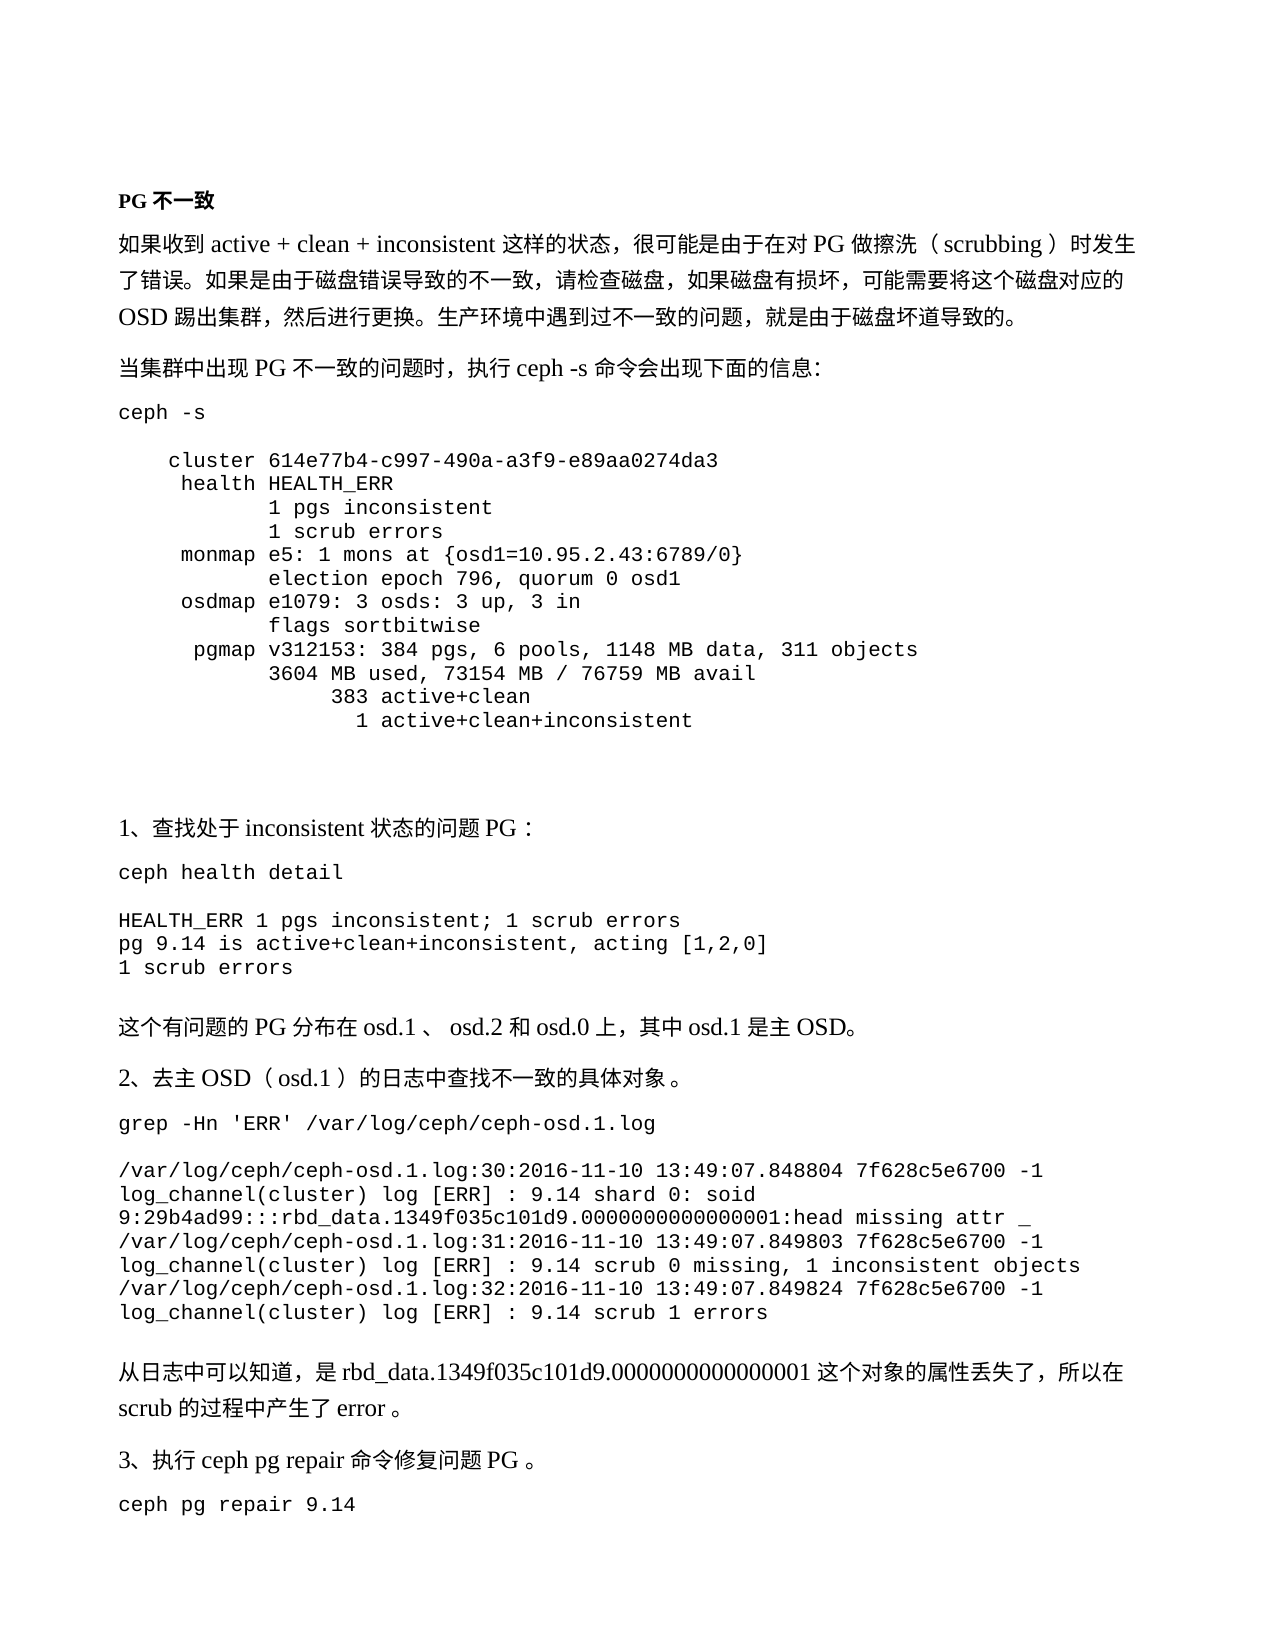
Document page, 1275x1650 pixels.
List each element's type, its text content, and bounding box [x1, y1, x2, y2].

text flags sortbitwise [118, 615, 1157, 639]
text 1 scrub errors [118, 521, 1157, 544]
text /var/log/ceph/ceph-osd.1.log:30:2016-11-10 13:49:07.848804 7f628c5e6700 -1 log_channel(cluster) log [ERR] : 9.14 shard 0: soid 9:29b4ad99:::rbd_data.1349f035c101d9.0000000000000001:head missing attr _ [118, 1160, 1157, 1231]
text 3604 MB used, 73154 MB / 76759 MB avail [118, 662, 1157, 686]
text 3、执行 ceph pg repair 命令修复问题 PG 。 [118, 1443, 1157, 1474]
subtitle PG 不一致 [118, 184, 1157, 215]
text 这个有问题的 PG 分布在 osd.1 、 osd.2 和 osd.0 上，其中 osd.1 是主 OSD。 [118, 1010, 1157, 1042]
text 1 pgs inconsistent [118, 497, 1157, 521]
text ceph health detail [118, 862, 1157, 886]
text election epoch 796, quorum 0 osd1 [118, 568, 1157, 592]
text monmap e5: 1 mons at {osd1=10.95.2.43:6789/0} [118, 544, 1157, 568]
text ceph pg repair 9.14 [118, 1494, 1157, 1518]
text 从日志中可以知道，是 rbd_data.1349f035c101d9.0000000000000001 这个对象的属性丢失了，所以在 scrub 的过程中产生了 error 。 [118, 1355, 1157, 1423]
text 383 active+clean [118, 686, 1157, 710]
text 1、查找处于 inconsistent 状态的问题 PG ： [118, 811, 1157, 843]
text cluster 614e77b4-c997-490a-a3f9-e89aa0274da3 [118, 450, 1157, 473]
text 如果收到 active + clean + inconsistent 这样的状态，很可能是由于在对 PG 做擦洗（ scrubbing ）时发生了错误。如果是由于磁盘错误导致的不一致，请检查磁盘，如果磁盘有损坏，可能需要将这个磁盘对应的 OSD 踢出集群，然后进行更换。生产环境中遇到过不一致的问题，就是由于磁盘坏道导致的。 [118, 227, 1157, 331]
text HEALTH_ERR 1 pgs inconsistent; 1 scrub errors [118, 909, 1157, 933]
text osdmap e1079: 3 osds: 3 up, 3 in [118, 592, 1157, 615]
text 1 active+clean+inconsistent [118, 710, 1157, 733]
text ceph -s [118, 402, 1157, 426]
text health HEALTH_ERR [118, 473, 1157, 497]
text grep -Hn 'ERR' /var/log/ceph/ceph-osd.1.log [118, 1113, 1157, 1136]
text /var/log/ceph/ceph-osd.1.log:31:2016-11-10 13:49:07.849803 7f628c5e6700 -1 log_channel(cluster) log [ERR] : 9.14 scrub 0 missing, 1 inconsistent objects [118, 1231, 1157, 1278]
text 1 scrub errors [118, 957, 1157, 981]
text 当集群中出现 PG 不一致的问题时，执行 ceph -s 命令会出现下面的信息： [118, 351, 1157, 383]
text pgmap v312153: 384 pgs, 6 pools, 1148 MB data, 311 objects [118, 639, 1157, 662]
text pg 9.14 is active+clean+inconsistent, acting [1,2,0] [118, 933, 1157, 957]
text /var/log/ceph/ceph-osd.1.log:32:2016-11-10 13:49:07.849824 7f628c5e6700 -1 log_channel(cluster) log [ERR] : 9.14 scrub 1 errors [118, 1278, 1157, 1326]
text 2、去主 OSD（ osd.1 ）的日志中查找不一致的具体对象 。 [118, 1061, 1157, 1093]
